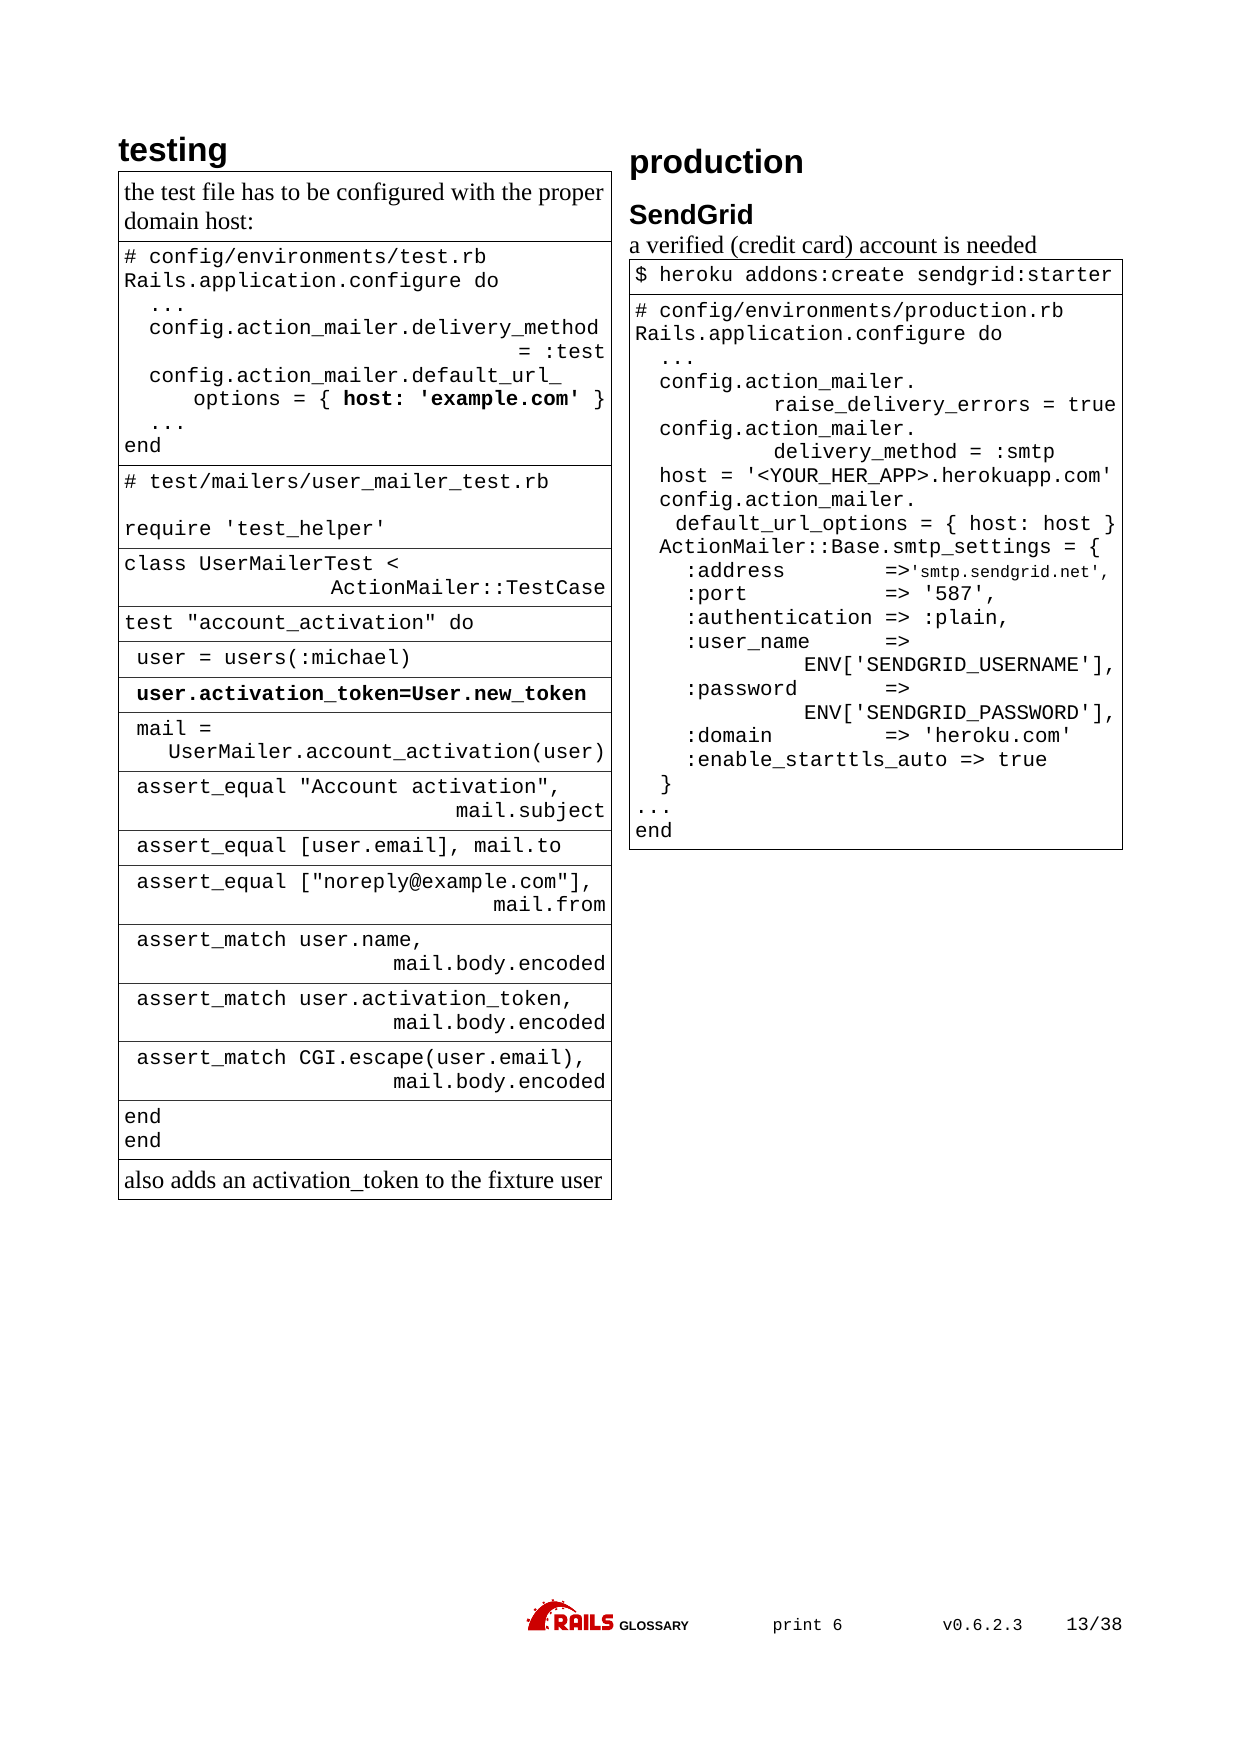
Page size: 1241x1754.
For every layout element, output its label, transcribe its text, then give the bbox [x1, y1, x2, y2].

table_cell # config/environments/test.rb Rails.application.configure do ... config.action_mailer.delivery_method = :test config.action_mailer.default_url_ options = { host: 'example.com' } ... end [119, 242, 611, 465]
table_cell test "account_activation" do [119, 607, 611, 641]
table_cell assert_equal "Account activation", mail.subject [119, 772, 611, 829]
table_cell end end [119, 1101, 611, 1159]
table_cell mail = UserMailer.account_activation(user) [119, 713, 611, 771]
table_cell user = users(:michael) [119, 642, 611, 677]
table_cell assert_match CGI.escape(user.email), mail.body.encoded [119, 1042, 611, 1100]
table_cell # test/mailers/user_mailer_test.rb require 'test_helper' [119, 466, 611, 547]
subtitle testing [118, 130, 611, 168]
table_cell assert_match user.name, mail.body.encoded [119, 925, 611, 982]
subtitle production [629, 142, 1122, 180]
subtitle SendGrid [629, 198, 1122, 230]
table_cell assert_equal ["noreply@example.com"], mail.from [119, 866, 611, 924]
table_cell also adds an activation_token to the fixture user [119, 1160, 611, 1199]
table_header $ heroku addons:create sendgrid:starter [630, 260, 1122, 294]
table_cell class UserMailerTest < ActionMailer::TestCase [119, 549, 611, 606]
table_cell assert_equal [user.email], mail.to [119, 831, 611, 865]
table_header the test file has to be configured with the proper domain host: [119, 172, 611, 241]
table_cell # config/environments/production.rb Rails.application.configure do ... config.action_mailer. raise_delivery_errors = true config.action_mailer. delivery_method = :smtp host = '<YOUR_HER_APP>.herokuapp.com' config.action_mailer. default_url_options = { host: host } ActionMailer::Base.smtp_settings = { :address =>'smtp.sendgrid.net', :port => '587', :authentication => :plain, :user_name => ENV['SENDGRID_USERNAME'], :password => ENV['SENDGRID_PASSWORD'], :domain => 'heroku.com' :enable_starttls_auto => true } ... end [630, 295, 1122, 849]
table_cell assert_match user.activation_token, mail.body.encoded [119, 984, 611, 1041]
table_cell user.activation_token=User.new_token [119, 678, 611, 712]
text a verified (credit card) account is needed [629, 230, 1122, 259]
